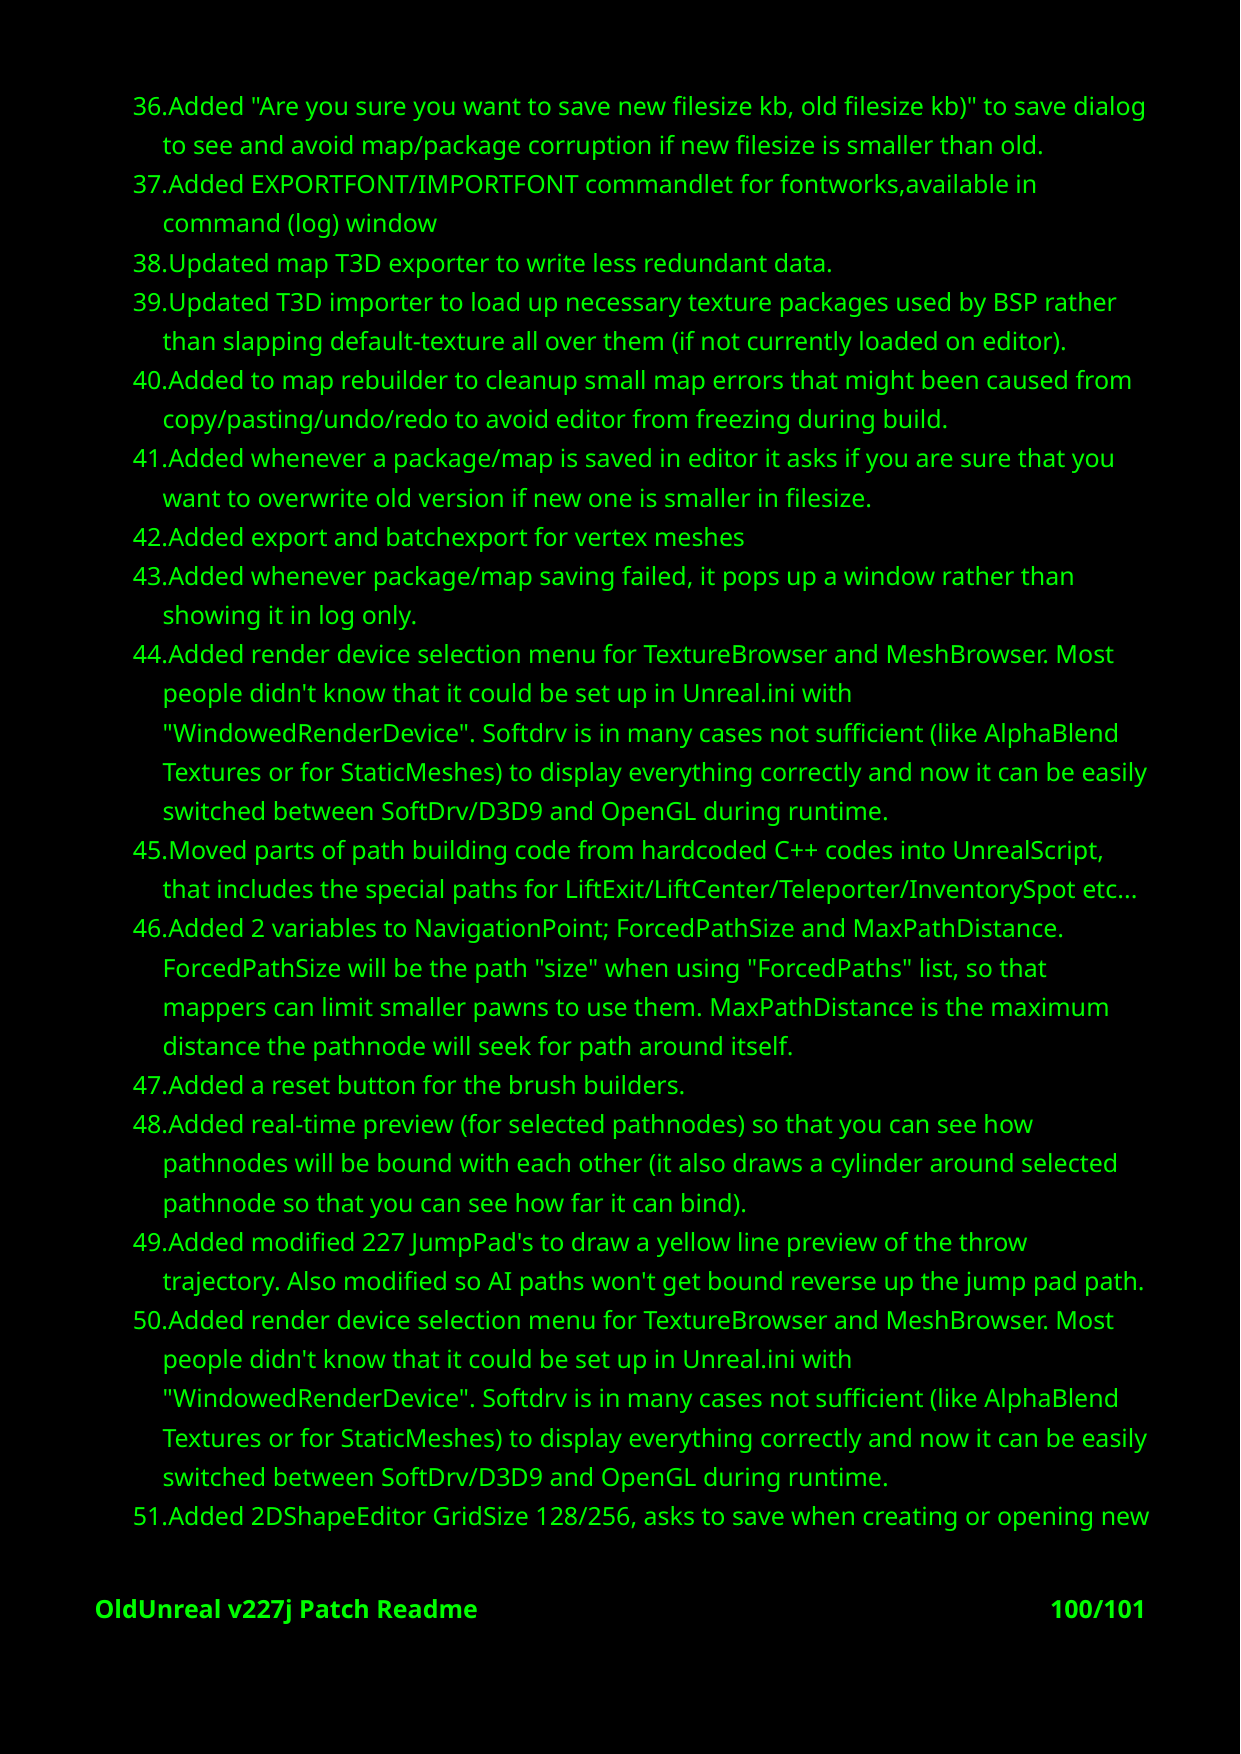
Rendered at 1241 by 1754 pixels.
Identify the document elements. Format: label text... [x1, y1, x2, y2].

list Added 2DShapeEditor GridSize 128/256, asks to save when creating or opening new [133, 1498, 1152, 1533]
list Updated T3D importer to load up necessary texture packages used by BSP rather than slapping default-texture all over them (if not currently loaded on editor). [133, 284, 1152, 358]
list Added render device selection menu for TextureBrowser and MeshBrowser. Most people didn't know that it could be set up in Unreal.ini with "WindowedRenderDevice". Softdrv is in many cases not sufficient (like AlphaBlend Textures or for StaticMeshes) to display everything correctly and now it can be easily switched between SoftDrv/D3D9 and OpenGL during runtime. [133, 1303, 1152, 1493]
list Added whenever package/map saving failed, it pops up a window rather than showing it in log only. [133, 558, 1152, 632]
list Added a reset button for the brush builders. [133, 1068, 1152, 1102]
list Added render device selection menu for TextureBrowser and MeshBrowser. Most people didn't know that it could be set up in Unreal.ini with "WindowedRenderDevice". Softdrv is in many cases not sufficient (like AlphaBlend Textures or for StaticMeshes) to display everything correctly and now it can be easily switched between SoftDrv/D3D9 and OpenGL during runtime. [133, 637, 1152, 828]
list Added whenever a package/map is saved in editor it asks if you are sure that you want to overwrite old version if new one is smaller in filesize. [133, 441, 1152, 514]
list Moved parts of path building code from hardcoded C++ codes into UnrealScript, that includes the special paths for LiftExit/LiftCenter/Teleporter/InventorySpot etc... [133, 833, 1152, 906]
list Added 2 variables to NavigationPoint; ForcedPathSize and MaxPathDistance. ForcedPathSize will be the path "size" when using "ForcedPaths" list, so that mappers can limit smaller pawns to use them. MaxPathDistance is the maximum distance the pathnode will seek for path around itself. [133, 911, 1152, 1063]
list Added modified 227 JumpPad's to draw a yellow line preview of the throw trajectory. Also modified so AI paths won't get bound reverse up the jump pad path. [133, 1224, 1152, 1298]
list Updated map T3D exporter to write less redundant data. [133, 245, 1152, 279]
list Added real-time preview (for selected pathnodes) so that you can see how pathnodes will be bound with each other (it also draws a cylinder around selected pathnode so that you can see how far it can bind). [133, 1107, 1152, 1219]
list Added to map rebuilder to cleanup small map errors that might been caused from copy/pasting/undo/redo to avoid editor from freezing during build. [133, 363, 1152, 436]
list Added "Are you sure you want to save new filesize kb, old filesize kb)" to save dialog to see and avoid map/package corruption if new filesize is smaller than old. [133, 88, 1152, 162]
list Added EXPORTFONT/IMPORTFONT commandlet for fontworks,available in command (log) window [133, 167, 1152, 240]
list Added export and batchexport for vertex meshes [133, 519, 1152, 553]
